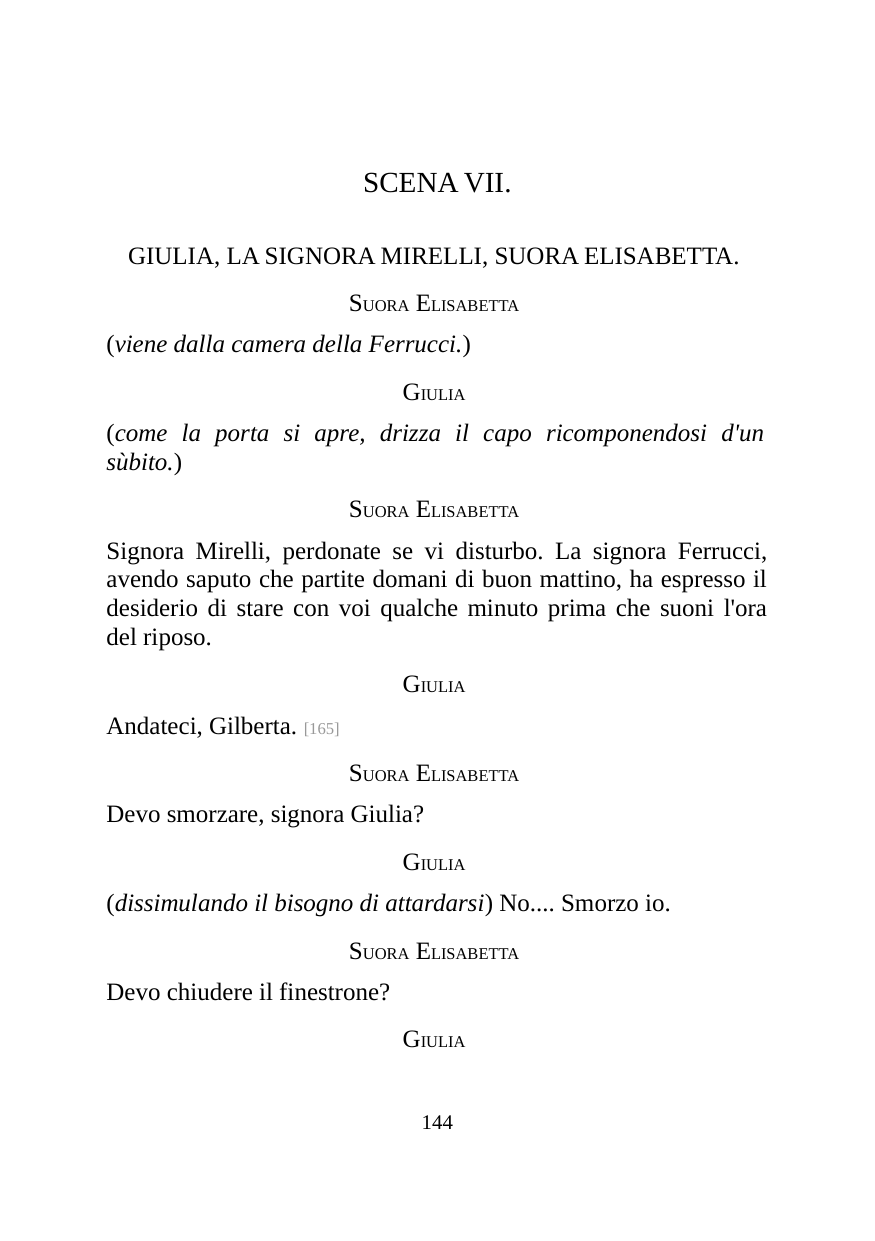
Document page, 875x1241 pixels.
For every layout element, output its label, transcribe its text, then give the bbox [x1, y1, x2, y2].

text Andateci, Gilberta. [165] [106, 711, 768, 739]
text Suora Elisabetta [106, 494, 768, 523]
text Devo smorzare, signora Giulia? [106, 799, 768, 828]
text GIULIA, LA SIGNORA MIRELLI, SUORA ELISABETTA. [106, 241, 768, 269]
text Suora Elisabetta [106, 936, 768, 964]
text (come la porta si apre, drizza il capo ricomponendosi d'un sùbito.) [106, 418, 768, 476]
text Devo chiudere il finestrone? [106, 977, 768, 1006]
text Suora Elisabetta [106, 288, 768, 317]
subtitle SCENA VII. [106, 165, 768, 199]
text Giulia [106, 1024, 768, 1053]
text (dissimulando il bisogno di attardarsi) No.... Smorzo io. [106, 888, 768, 917]
text Giulia [106, 377, 768, 406]
text Giulia [106, 669, 768, 698]
text Signora Mirelli, perdonate se vi disturbo. La signora Ferrucci, avendo saputo che partite domani di buon mattino, ha espresso il desiderio di stare con voi qualche minuto prima che suoni l'ora del riposo. [106, 536, 768, 651]
text Giulia [106, 847, 768, 876]
text Suora Elisabetta [106, 758, 768, 787]
text (viene dalla camera della Ferrucci.) [106, 329, 768, 358]
